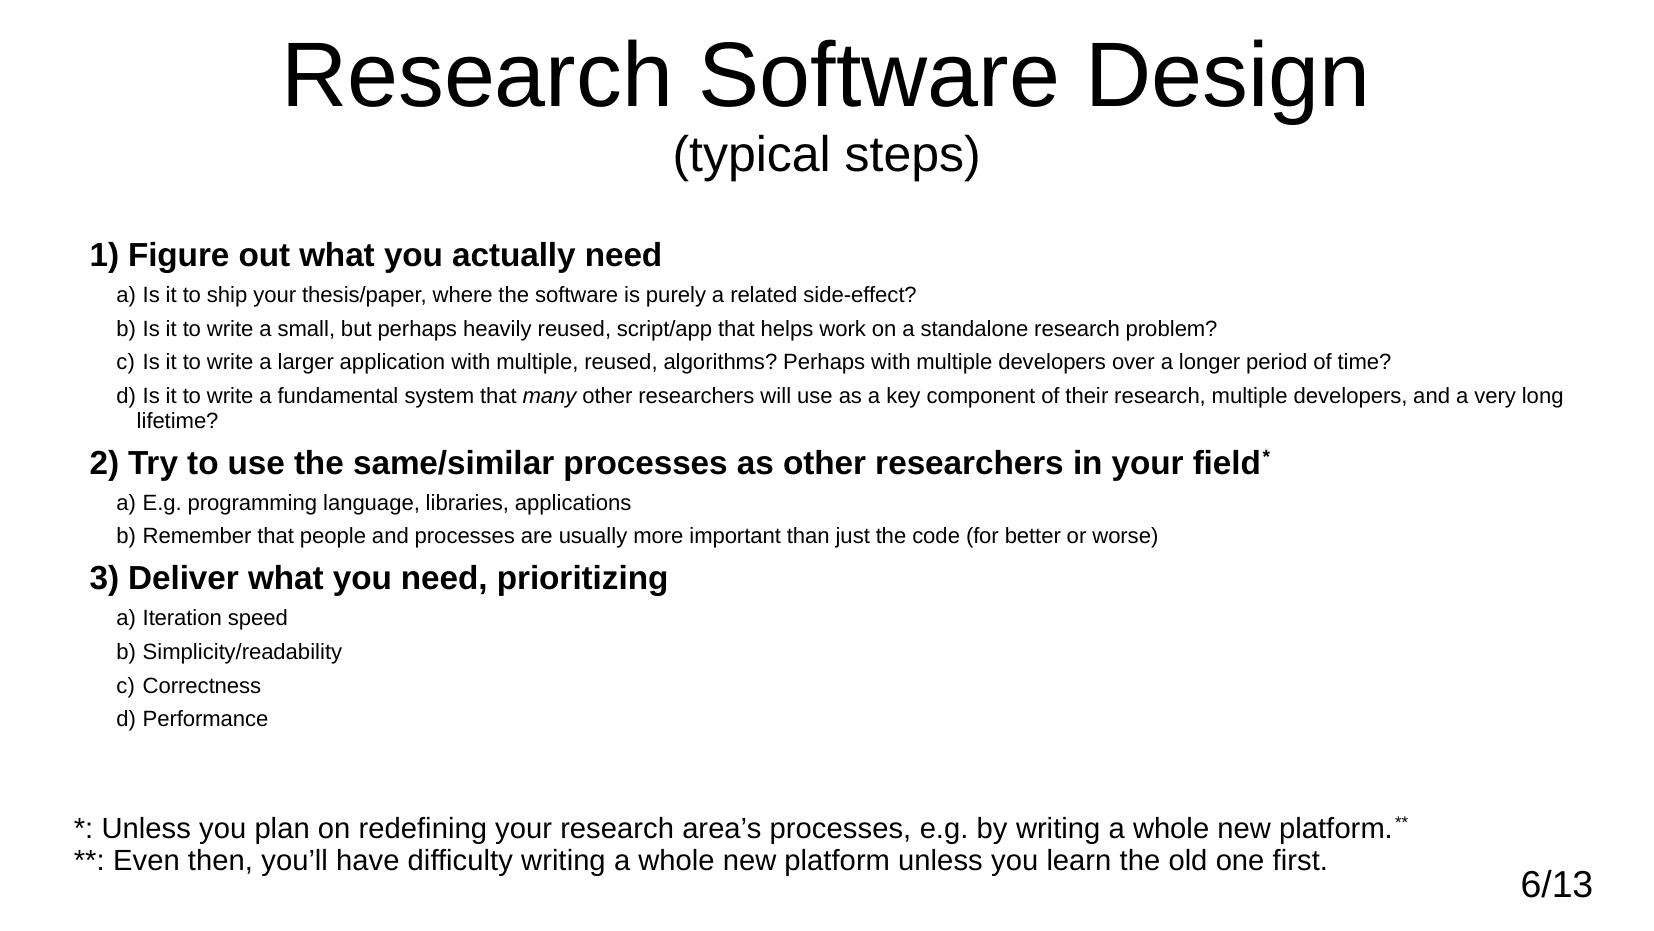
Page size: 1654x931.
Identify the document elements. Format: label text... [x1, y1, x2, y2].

text_box <number>/13 [1565, 856, 1625, 931]
list Figure out what you actually need Is it to ship your thesis/paper, where the software is purely a related side-effect? Is it to write a small, but perhaps heavily reused, script/app that helps work on a standalone research problem? Is it to write a larger application with multiple, reused, algorithms? Perhaps with multiple developers over a longer period of time? Is it to write a fundamental system that many other researchers will use as a key component of their research, multiple developers, and a very long lifetime? Try to use the same/similar processes as other researchers in your field* E.g. programming language, libraries, applications Remember that people and processes are usually more important than just the code (for better or worse) Deliver what you need, prioritizing Iteration speed Simplicity/readability Correctness Performance [82, 236, 1565, 739]
text_box *: Unless you plan on redefining your research area’s processes, e.g. by writing a whole new platform.** **: Even then, you’ll have difficulty writing a whole new platform unless you learn the old one first. [59, 804, 1565, 931]
title Research Software Design (typical steps) [82, 0, 1571, 206]
